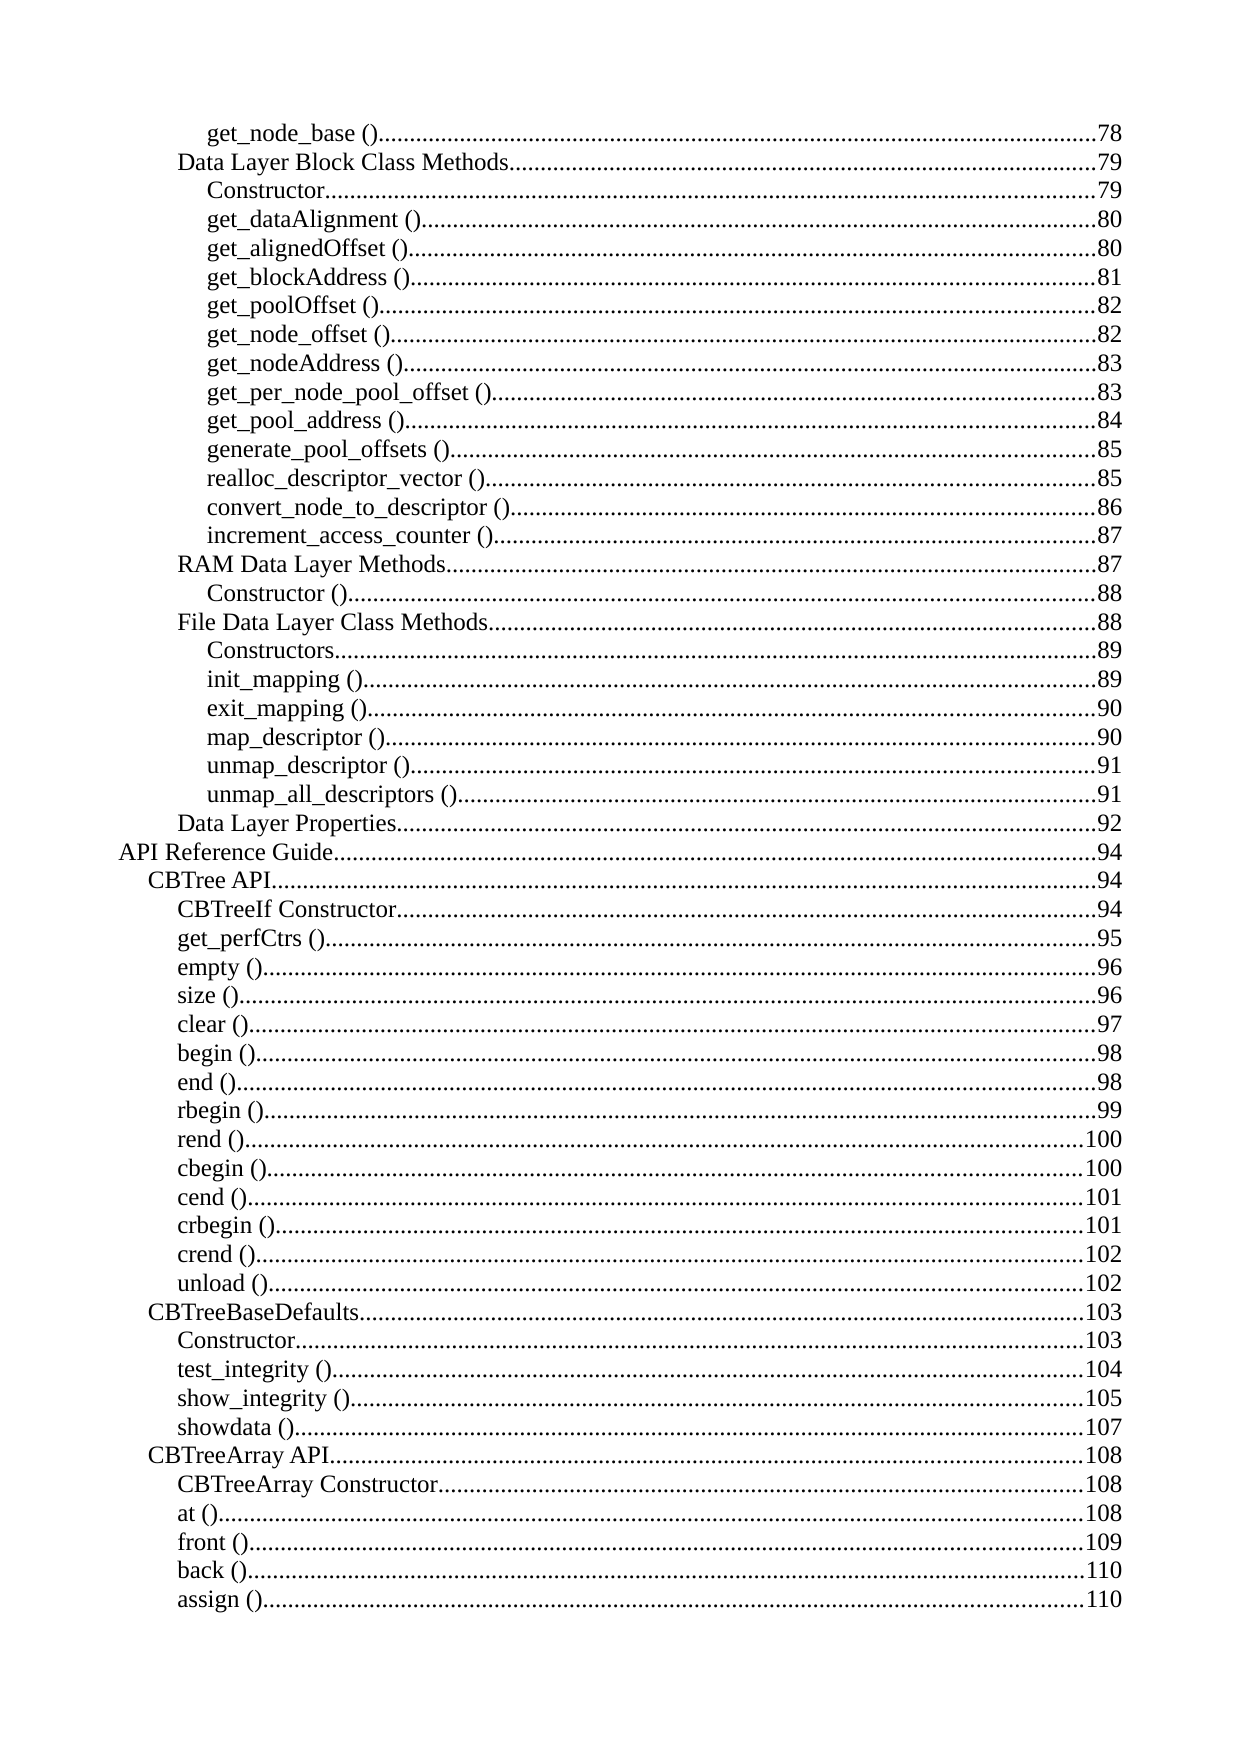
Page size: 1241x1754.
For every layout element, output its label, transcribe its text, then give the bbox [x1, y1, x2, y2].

text get_node_base () 78 [207, 118, 1122, 147]
text CBTreeBaseDefaults 103 [148, 1297, 1122, 1326]
text map_descriptor () 90 [207, 722, 1122, 751]
text test_integrity () 104 [177, 1354, 1122, 1383]
text get_pool_address () 84 [207, 406, 1122, 434]
text get_poolOffset () 82 [207, 291, 1122, 319]
text init_mapping () 89 [207, 664, 1122, 693]
text unload () 102 [177, 1268, 1122, 1297]
text clear () 97 [177, 1009, 1122, 1038]
text CBTreeIf Constructor 94 [177, 894, 1122, 923]
text show_integrity () 105 [177, 1383, 1122, 1412]
text Data Layer Block Class Methods 79 [177, 147, 1122, 176]
text back () 110 [177, 1556, 1122, 1584]
text CBTreeArray Constructor 108 [177, 1469, 1122, 1498]
text cend () 101 [177, 1182, 1122, 1211]
text RAM Data Layer Methods 87 [177, 549, 1122, 578]
text exit_mapping () 90 [207, 693, 1122, 722]
text showdata () 107 [177, 1412, 1122, 1441]
text crbegin () 101 [177, 1211, 1122, 1239]
text convert_node_to_descriptor () 86 [207, 492, 1122, 521]
text generate_pool_offsets () 85 [207, 434, 1122, 463]
text Constructor 79 [207, 176, 1122, 204]
text empty () 96 [177, 952, 1122, 981]
text begin () 98 [177, 1038, 1122, 1067]
text Constructor 103 [177, 1326, 1122, 1354]
text unmap_all_descriptors () 91 [207, 779, 1122, 808]
text rbegin () 99 [177, 1096, 1122, 1124]
text get_node_offset () 82 [207, 319, 1122, 348]
text API Reference Guide 94 [118, 837, 1122, 866]
text crend () 102 [177, 1239, 1122, 1268]
text realloc_descriptor_vector () 85 [207, 463, 1122, 492]
text Data Layer Properties 92 [177, 808, 1122, 837]
text assign () 110 [177, 1584, 1122, 1613]
text CBTree API 94 [148, 866, 1122, 894]
text Constructor () 88 [207, 578, 1122, 607]
text get_perfCtrs () 95 [177, 923, 1122, 952]
text at () 108 [177, 1498, 1122, 1527]
text cbegin () 100 [177, 1153, 1122, 1182]
text Constructors 89 [207, 636, 1122, 664]
text increment_access_counter () 87 [207, 521, 1122, 549]
text unmap_descriptor () 91 [207, 751, 1122, 779]
text CBTreeArray API 108 [148, 1441, 1122, 1469]
text end () 98 [177, 1067, 1122, 1096]
text get_alignedOffset () 80 [207, 233, 1122, 262]
text File Data Layer Class Methods 88 [177, 607, 1122, 636]
text get_blockAddress () 81 [207, 262, 1122, 291]
text get_per_node_pool_offset () 83 [207, 377, 1122, 406]
text front () 109 [177, 1527, 1122, 1556]
text size () 96 [177, 981, 1122, 1009]
text get_nodeAddress () 83 [207, 348, 1122, 377]
text get_dataAlignment () 80 [207, 204, 1122, 233]
text rend () 100 [177, 1124, 1122, 1153]
